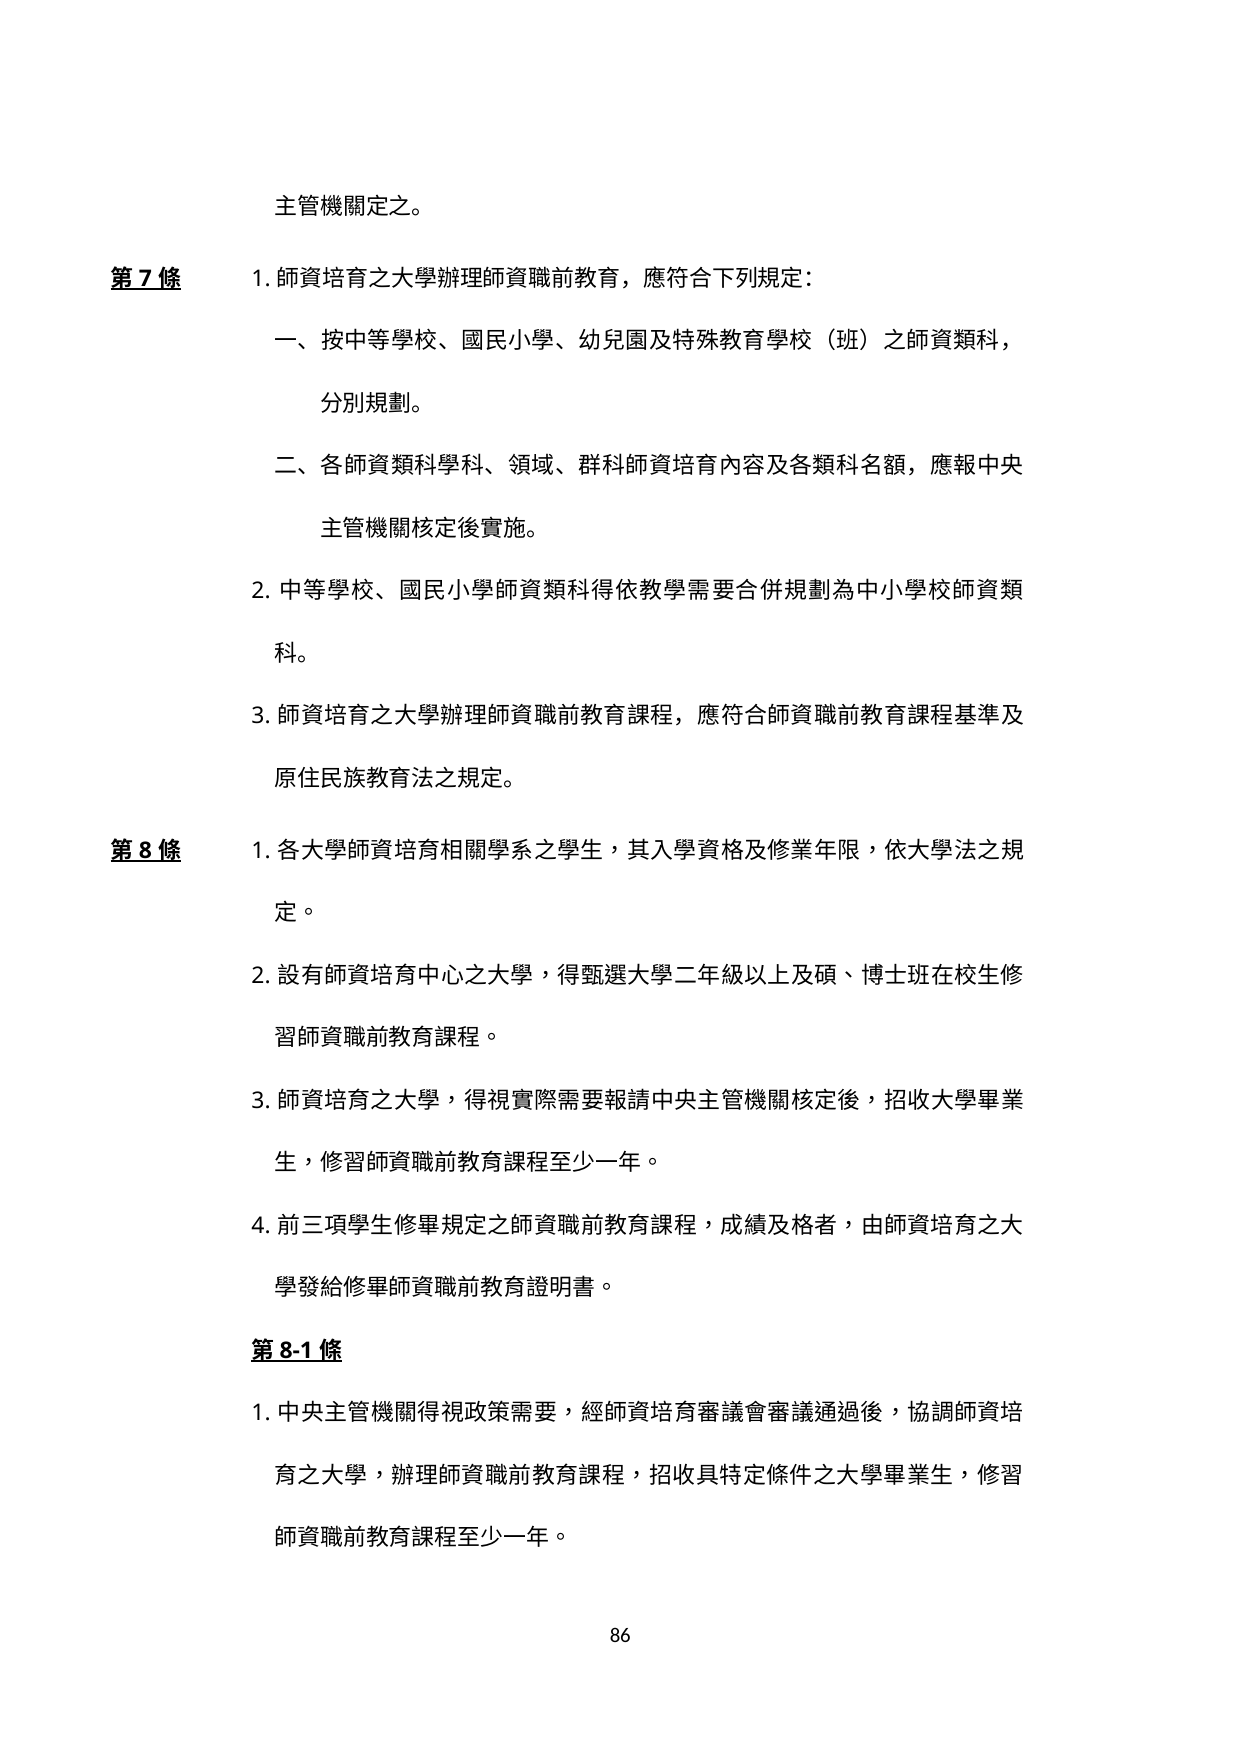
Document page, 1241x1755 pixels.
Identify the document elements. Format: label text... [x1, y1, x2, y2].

table_cell 第 8 條 [103, 802, 209, 1561]
table_cell 1. 各大學師資培育相關學系之學生，其入學資格及修業年限，依大學法之規定。 2. 設有師資培育中心之大學，得甄選大學二年級以上及碩、博士班在校生修習師資職前教育課程。 3. 師資培育之大學，得視實際需要報請中央主管機關核定後，招收大學畢業生，修習師資職前教育課程至少一年。 4. 前三項學生修畢規定之師資職前教育課程，成績及格者，由師資培育之大學發給修畢師資職前教育證明書。 第 8-1 條 1. 中央主管機關得視政策需要，經師資培育審議會審議通過後，協調師資培育之大學，辦理師資職前教育課程，招收具特定條件之大學畢業生，修習師資職前教育課程至少一年。 [244, 802, 1034, 1561]
table_cell [209, 802, 243, 1561]
table_cell [103, 158, 209, 230]
table_cell 主管機關定之。 [244, 158, 1034, 230]
table_cell [209, 230, 243, 802]
table_cell 第 7 條 [103, 230, 209, 802]
table_cell 1. 師資培育之大學辦理師資職前教育，應符合下列規定： 一、按中等學校、國民小學、幼兒園及特殊教育學校（班）之師資類科，分別規劃。 二、各師資類科學科、領域、群科師資培育內容及各類科名額，應報中央主管機關核定後實施。 2. 中等學校、國民小學師資類科得依教學需要合併規劃為中小學校師資類科。 3. 師資培育之大學辦理師資職前教育課程，應符合師資職前教育課程基準及原住民族教育法之規定。 [244, 230, 1034, 802]
table_cell [209, 158, 243, 230]
